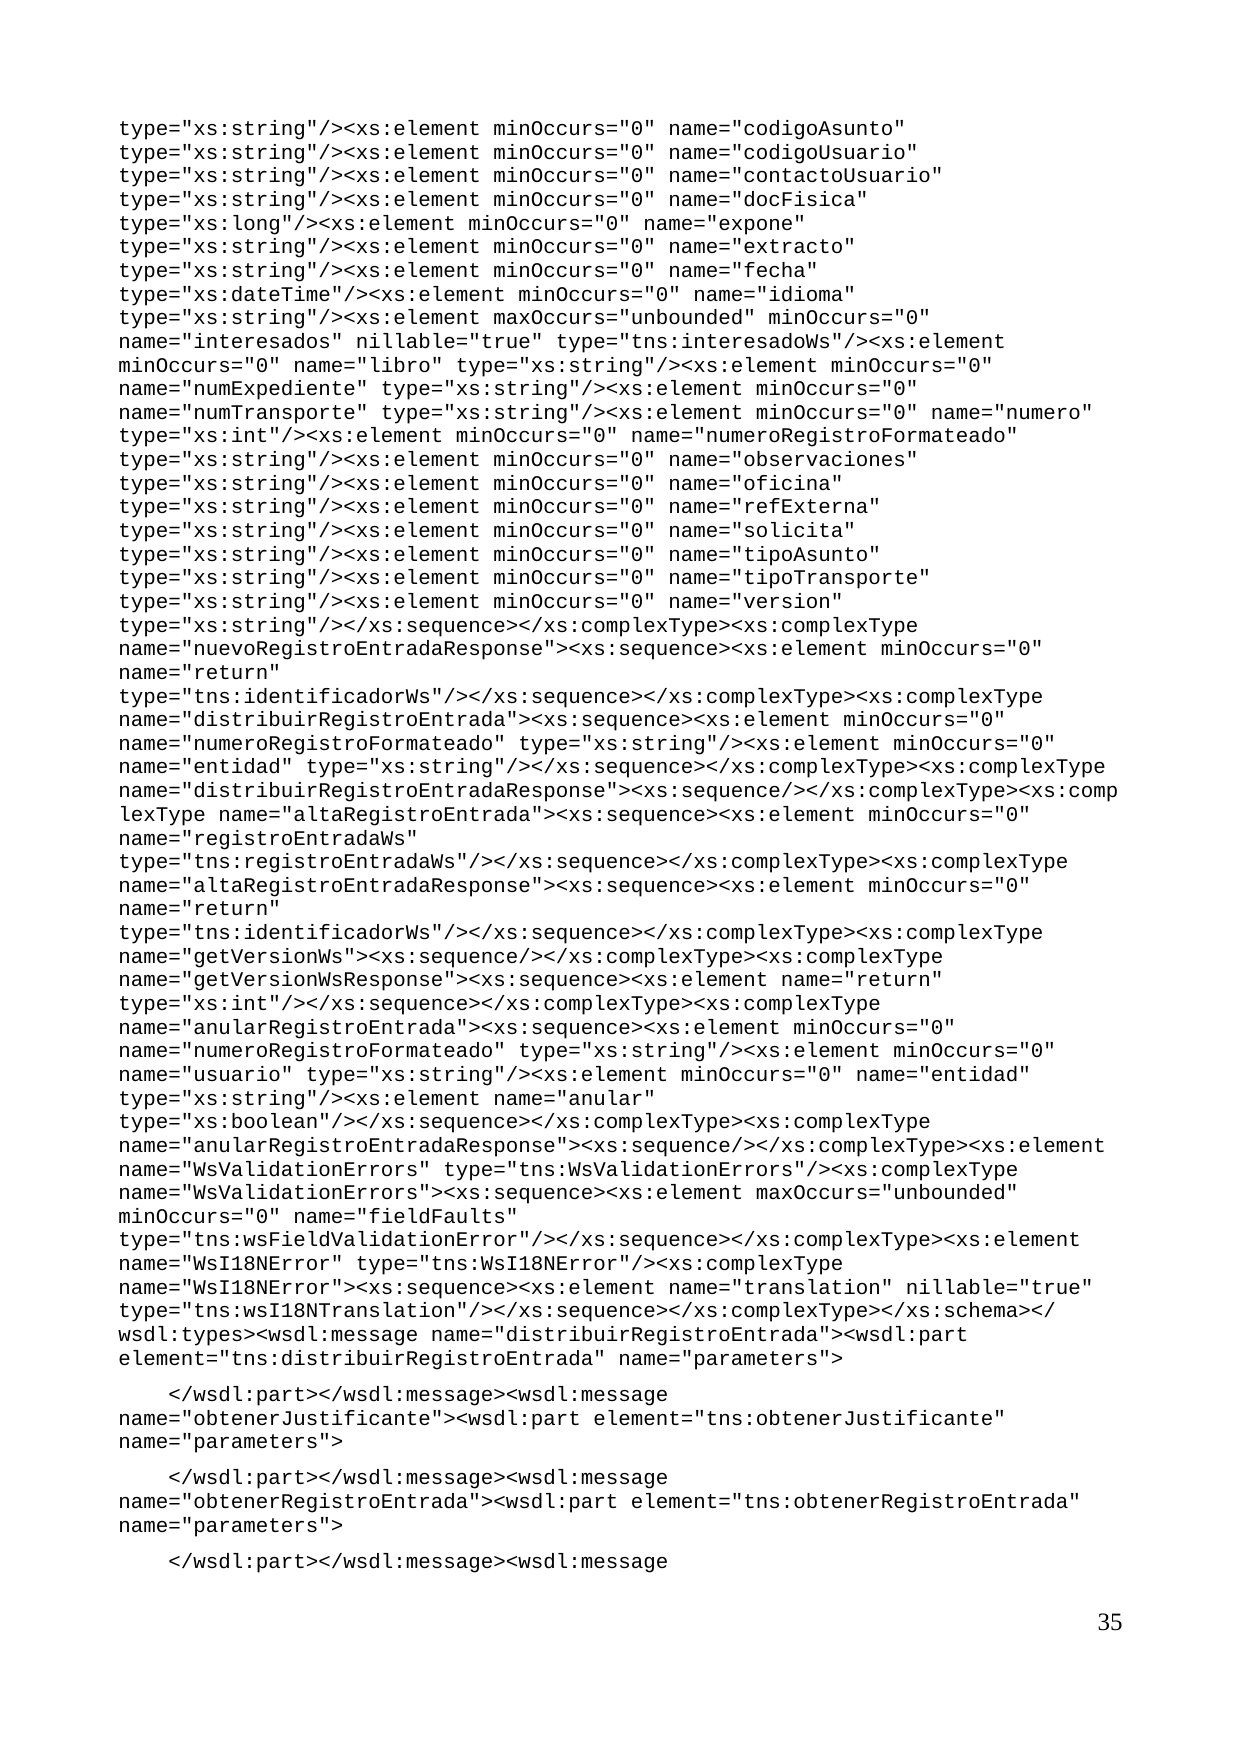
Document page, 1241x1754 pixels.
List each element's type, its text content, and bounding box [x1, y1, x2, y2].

text </wsdl:part></wsdl:message><wsdl:message [118, 1551, 1122, 1574]
text type="xs:string"/><xs:element minOccurs="0" name="codigoAsunto" type="xs:string"/><xs:element minOccurs="0" name="codigoUsuario" type="xs:string"/><xs:element minOccurs="0" name="contactoUsuario" type="xs:string"/><xs:element minOccurs="0" name="docFisica" type="xs:long"/><xs:element minOccurs="0" name="expone" type="xs:string"/><xs:element minOccurs="0" name="extracto" type="xs:string"/><xs:element minOccurs="0" name="fecha" type="xs:dateTime"/><xs:element minOccurs="0" name="idioma" type="xs:string"/><xs:element maxOccurs="unbounded" minOccurs="0" name="interesados" nillable="true" type="tns:interesadoWs"/><xs:element minOccurs="0" name="libro" type="xs:string"/><xs:element minOccurs="0" name="numExpediente" type="xs:string"/><xs:element minOccurs="0" name="numTransporte" type="xs:string"/><xs:element minOccurs="0" name="numero" type="xs:int"/><xs:element minOccurs="0" name="numeroRegistroFormateado" type="xs:string"/><xs:element minOccurs="0" name="observaciones" type="xs:string"/><xs:element minOccurs="0" name="oficina" type="xs:string"/><xs:element minOccurs="0" name="refExterna" type="xs:string"/><xs:element minOccurs="0" name="solicita" type="xs:string"/><xs:element minOccurs="0" name="tipoAsunto" type="xs:string"/><xs:element minOccurs="0" name="tipoTransporte" type="xs:string"/><xs:element minOccurs="0" name="version" type="xs:string"/></xs:sequence></xs:complexType><xs:complexType name="nuevoRegistroEntradaResponse"><xs:sequence><xs:element minOccurs="0" name="return" type="tns:identificadorWs"/></xs:sequence></xs:complexType><xs:complexType name="distribuirRegistroEntrada"><xs:sequence><xs:element minOccurs="0" name="numeroRegistroFormateado" type="xs:string"/><xs:element minOccurs="0" name="entidad" type="xs:string"/></xs:sequence></xs:complexType><xs:complexType name="distribuirRegistroEntradaResponse"><xs:sequence/></xs:complexType><xs:complexType name="altaRegistroEntrada"><xs:sequence><xs:element minOccurs="0" name="registroEntradaWs" type="tns:registroEntradaWs"/></xs:sequence></xs:complexType><xs:complexType name="altaRegistroEntradaResponse"><xs:sequence><xs:element minOccurs="0" name="return" type="tns:identificadorWs"/></xs:sequence></xs:complexType><xs:complexType name="getVersionWs"><xs:sequence/></xs:complexType><xs:complexType name="getVersionWsResponse"><xs:sequence><xs:element name="return" type="xs:int"/></xs:sequence></xs:complexType><xs:complexType name="anularRegistroEntrada"><xs:sequence><xs:element minOccurs="0" name="numeroRegistroFormateado" type="xs:string"/><xs:element minOccurs="0" name="usuario" type="xs:string"/><xs:element minOccurs="0" name="entidad" type="xs:string"/><xs:element name="anular" type="xs:boolean"/></xs:sequence></xs:complexType><xs:complexType name="anularRegistroEntradaResponse"><xs:sequence/></xs:complexType><xs:element name="WsValidationErrors" type="tns:WsValidationErrors"/><xs:complexType name="WsValidationErrors"><xs:sequence><xs:element maxOccurs="unbounded" minOccurs="0" name="fieldFaults" type="tns:wsFieldValidationError"/></xs:sequence></xs:complexType><xs:element name="WsI18NError" type="tns:WsI18NError"/><xs:complexType name="WsI18NError"><xs:sequence><xs:element name="translation" nillable="true" type="tns:wsI18NTranslation"/></xs:sequence></xs:complexType></xs:schema></wsdl:types><wsdl:message name="distribuirRegistroEntrada"><wsdl:part element="tns:distribuirRegistroEntrada" name="parameters"> [118, 118, 1122, 1371]
text </wsdl:part></wsdl:message><wsdl:message name="obtenerJustificante"><wsdl:part element="tns:obtenerJustificante" name="parameters"> [118, 1384, 1122, 1455]
text </wsdl:part></wsdl:message><wsdl:message name="obtenerRegistroEntrada"><wsdl:part element="tns:obtenerRegistroEntrada" name="parameters"> [118, 1467, 1122, 1538]
